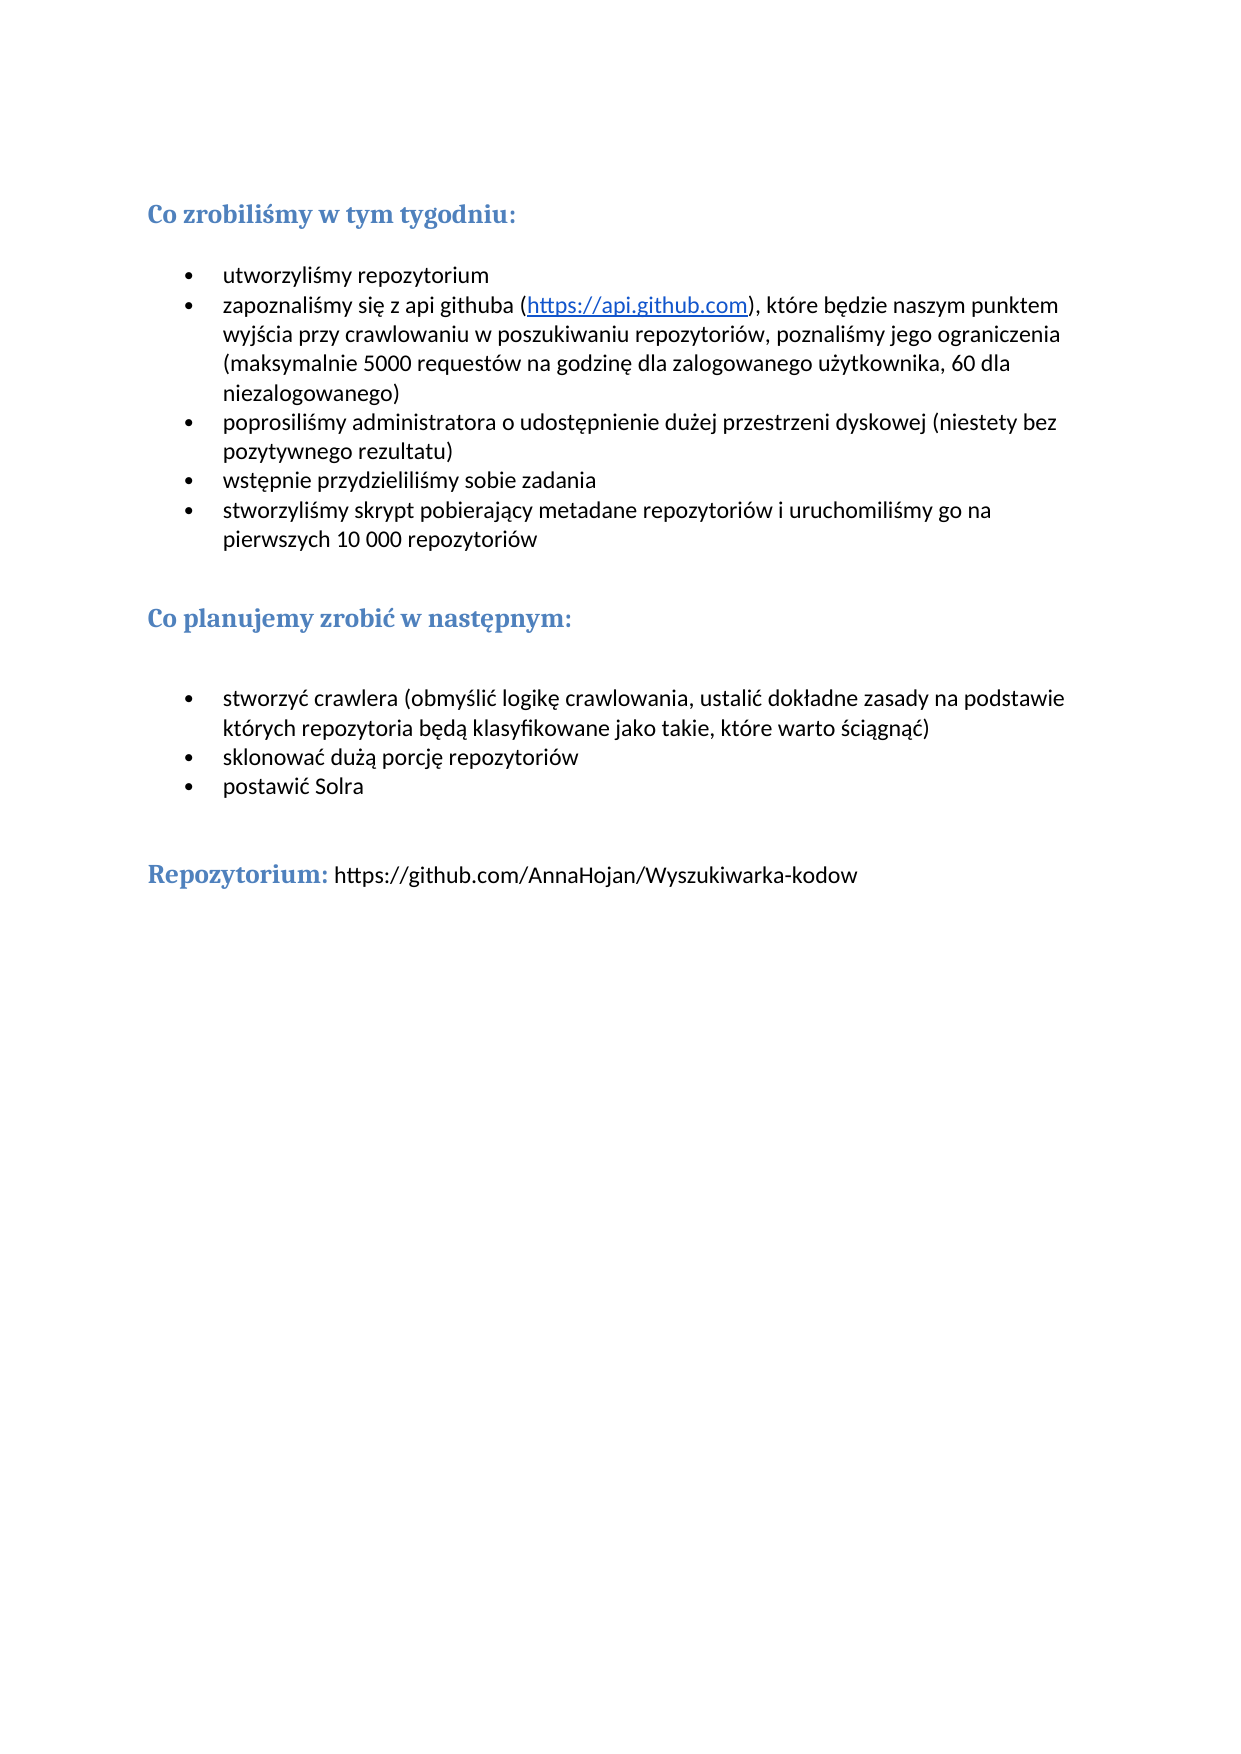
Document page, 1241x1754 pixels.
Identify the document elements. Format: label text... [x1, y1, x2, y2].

list stworzyliśmy skrypt pobierający metadane repozytoriów i uruchomiliśmy go na pierwszych 10 000 repozytoriów [185, 495, 1093, 553]
list zapoznaliśmy się z api githuba (https://api.github.com), które będzie naszym punktem wyjścia przy crawlowaniu w poszukiwaniu repozytoriów, poznaliśmy jego ograniczenia (maksymalnie 5000 requestów na godzinę dla zalogowanego użytkownika, 60 dla niezalogowanego) [185, 290, 1093, 407]
list stworzyć crawlera (obmyślić logikę crawlowania, ustalić dokładne zasady na podstawie których repozytoria będą klasyfikowane jako takie, które warto ściągnąć) [185, 683, 1093, 742]
list postawić Solra [185, 771, 1093, 801]
subtitle Co planujemy zrobić w następnym: [148, 603, 1093, 634]
list utworzyliśmy repozytorium [185, 261, 1093, 290]
list wstępnie przydzieliliśmy sobie zadania [185, 466, 1093, 495]
list poprosiliśmy administratora o udostępnienie dużej przestrzeni dyskowej (niestety bez pozytywnego rezultatu) [185, 407, 1093, 466]
list sklonować dużą porcję repozytoriów [185, 742, 1093, 771]
text Repozytorium: https://github.com/AnnaHojan/Wyszukiwarka-kodow [148, 859, 1093, 890]
subtitle Co zrobiliśmy w tym tygodniu: [148, 199, 1093, 230]
